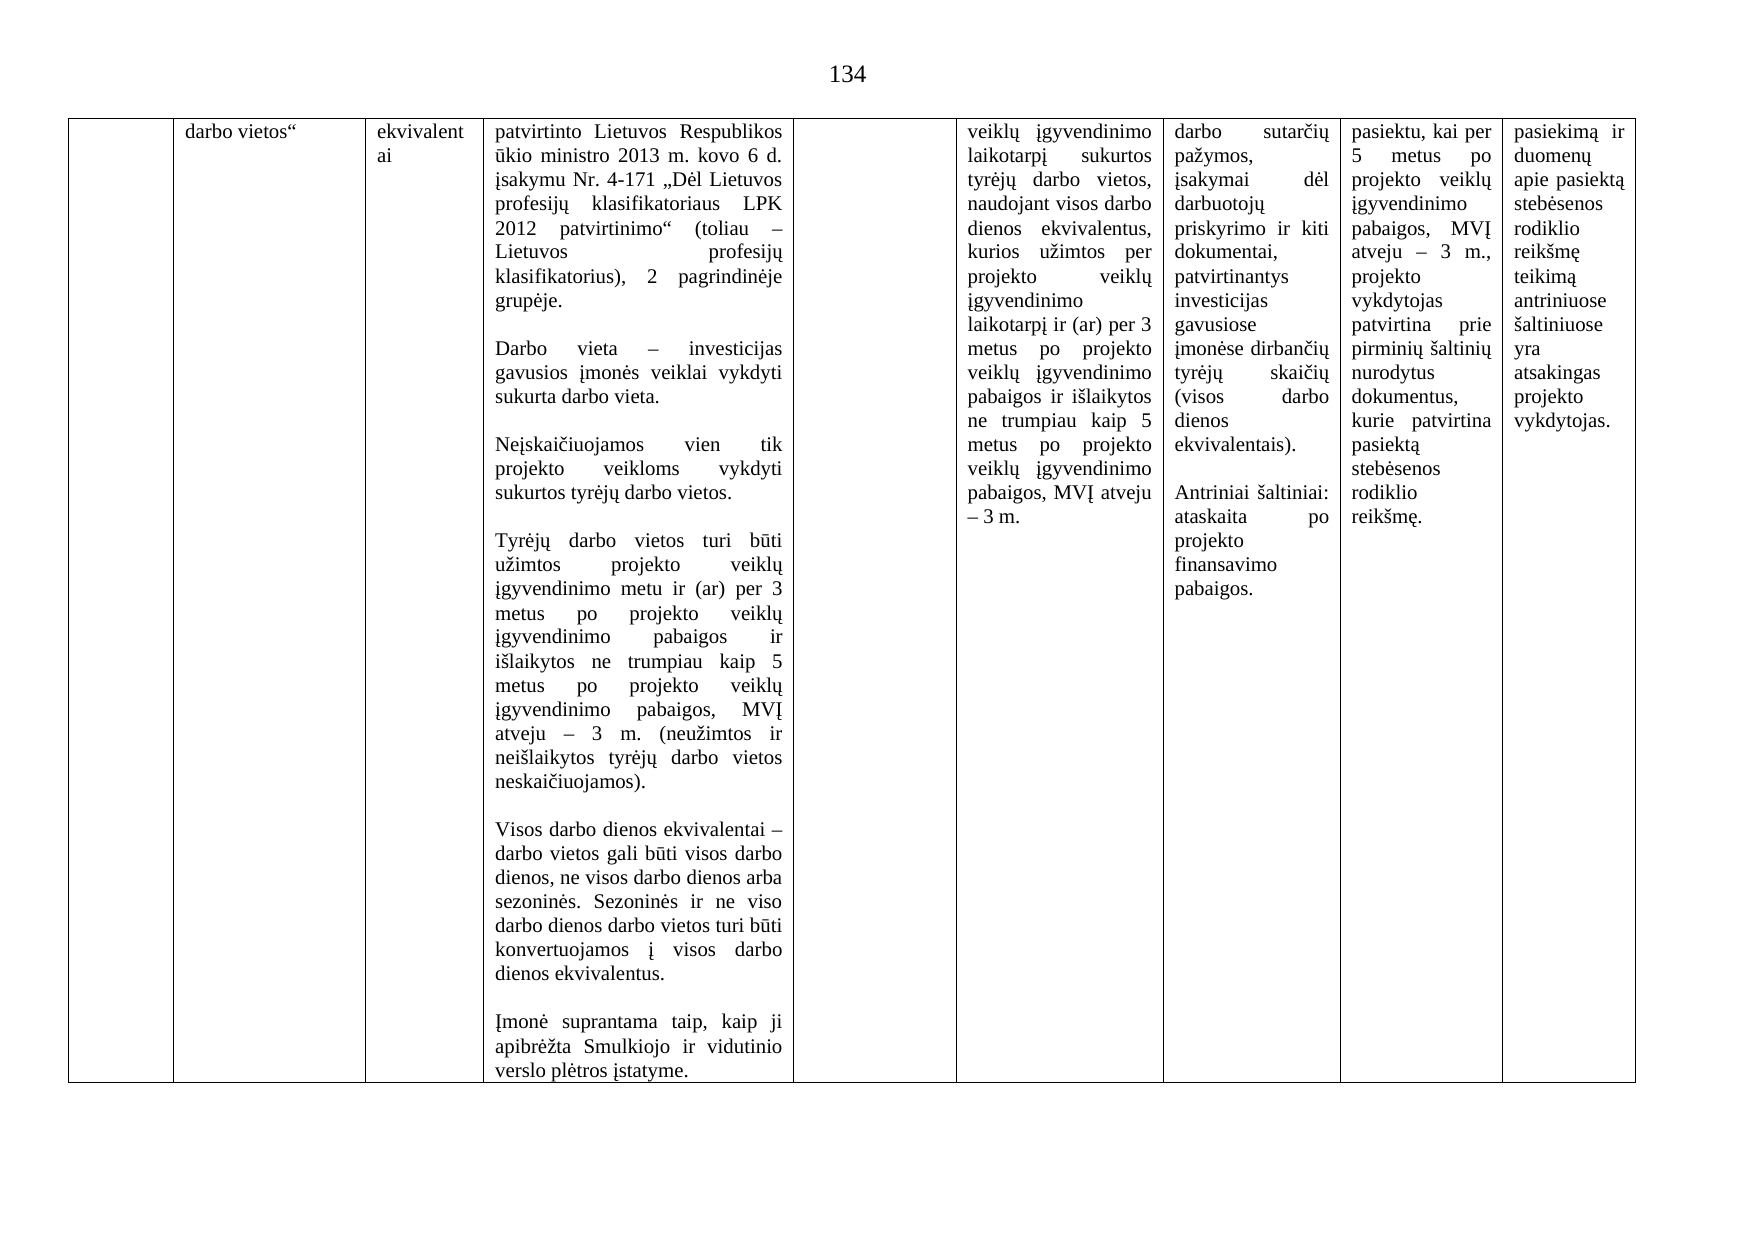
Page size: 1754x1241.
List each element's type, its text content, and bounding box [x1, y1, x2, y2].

table_cell pasiektu, kai per 5 metus po projekto veiklų įgyvendinimo pabaigos, MVĮ atveju – 3 m., projekto vykdytojas patvirtina prie pirminių šaltinių nurodytus dokumentus, kurie patvirtina pasiektą stebėsenos rodiklio reikšmę. [1341, 119, 1502, 1082]
table_cell ekvivalentai [366, 119, 483, 1082]
table_cell pasiekimą ir duomenų apie pasiektą stebėsenos rodiklio reikšmę teikimą antriniuose šaltiniuose yra atsakingas projekto vykdytojas. [1503, 119, 1635, 1082]
table_cell [794, 119, 956, 1082]
table_cell patvirtinto Lietuvos Respublikos ūkio ministro 2013 m. kovo 6 d. įsakymu Nr. 4-171 „Dėl Lietuvos profesijų klasifikatoriaus LPK 2012 patvirtinimo“ (toliau – Lietuvos profesijų klasifikatorius), 2 pagrindinėje grupėje. Darbo vieta – investicijas gavusios įmonės veiklai vykdyti sukurta darbo vieta. Neįskaičiuojamos vien tik projekto veikloms vykdyti sukurtos tyrėjų darbo vietos. Tyrėjų darbo vietos turi būti užimtos projekto veiklų įgyvendinimo metu ir (ar) per 3 metus po projekto veiklų įgyvendinimo pabaigos ir išlaikytos ne trumpiau kaip 5 metus po projekto veiklų įgyvendinimo pabaigos, MVĮ atveju – 3 m. (neužimtos ir neišlaikytos tyrėjų darbo vietos neskaičiuojamos). Visos darbo dienos ekvivalentai – darbo vietos gali būti visos darbo dienos, ne visos darbo dienos arba sezoninės. Sezoninės ir ne viso darbo dienos darbo vietos turi būti konvertuojamos į visos darbo dienos ekvivalentus. Įmonė suprantama taip, kaip ji apibrėžta Smulkiojo ir vidutinio verslo plėtros įstatyme. [484, 119, 793, 1082]
table_cell darbo sutarčių pažymos, įsakymai dėl darbuotojų priskyrimo ir kiti dokumentai, patvirtinantys investicijas gavusiose įmonėse dirbančių tyrėjų skaičių (visos darbo dienos ekvivalentais). Antriniai šaltiniai: ataskaita po projekto finansavimo pabaigos. [1164, 119, 1340, 1082]
table_cell darbo vietos“ [174, 119, 365, 1082]
table_cell veiklų įgyvendinimo laikotarpį sukurtos tyrėjų darbo vietos, naudojant visos darbo dienos ekvivalentus, kurios užimtos per projekto veiklų įgyvendinimo laikotarpį ir (ar) per 3 metus po projekto veiklų įgyvendinimo pabaigos ir išlaikytos ne trumpiau kaip 5 metus po projekto veiklų įgyvendinimo pabaigos, MVĮ atveju – 3 m. [957, 119, 1163, 1082]
table_cell [69, 119, 173, 1082]
